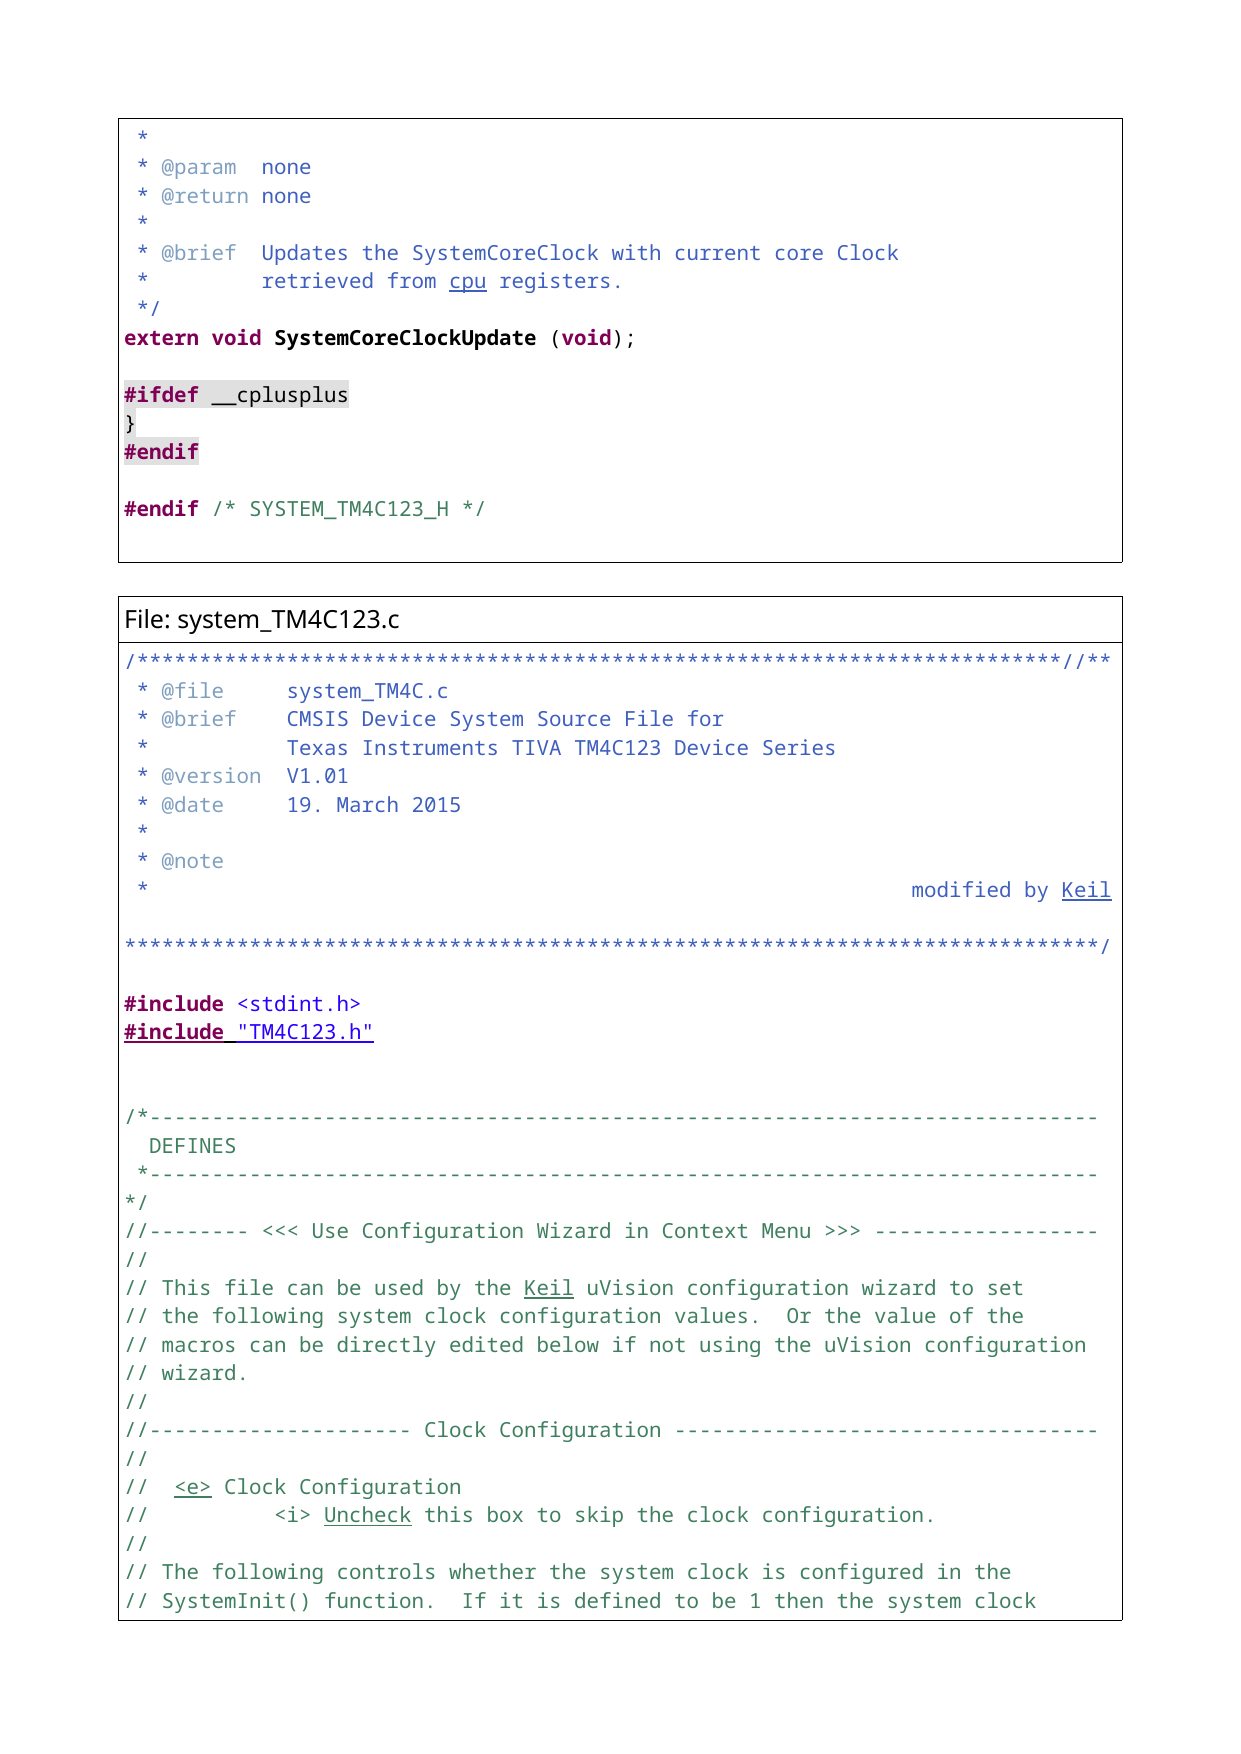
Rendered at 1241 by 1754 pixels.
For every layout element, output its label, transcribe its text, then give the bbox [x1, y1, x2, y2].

table_header File: system_TM4C123.c [119, 597, 1122, 642]
table_cell * * @param none * @return none * * @brief Updates the SystemCoreClock with current core Clock * retrieved from cpu registers. */ extern void SystemCoreClockUpdate (void); #ifdef __cplusplus } #endif #endif /* SYSTEM_TM4C123_H */ [119, 119, 1122, 562]
table_cell /**************************************************************************//** * @file system_TM4C.c * @brief CMSIS Device System Source File for * Texas Instruments TIVA TM4C123 Device Series * @version V1.01 * @date 19. March 2015 * * @note * modified by Keil ******************************************************************************/ #include <stdint.h> #include "TM4C123.h" /*---------------------------------------------------------------------------- DEFINES *----------------------------------------------------------------------------*/ //-------- <<< Use Configuration Wizard in Context Menu >>> ------------------ // // This file can be used by the Keil uVision configuration wizard to set // the following system clock configuration values. Or the value of the // macros can be directly edited below if not using the uVision configuration // wizard. // //--------------------- Clock Configuration ---------------------------------- // // <e> Clock Configuration // <i> Uncheck this box to skip the clock configuration. // // The following controls whether the system clock is configured in the // SystemInit() function. If it is defined to be 1 then the system clock [119, 643, 1122, 1620]
